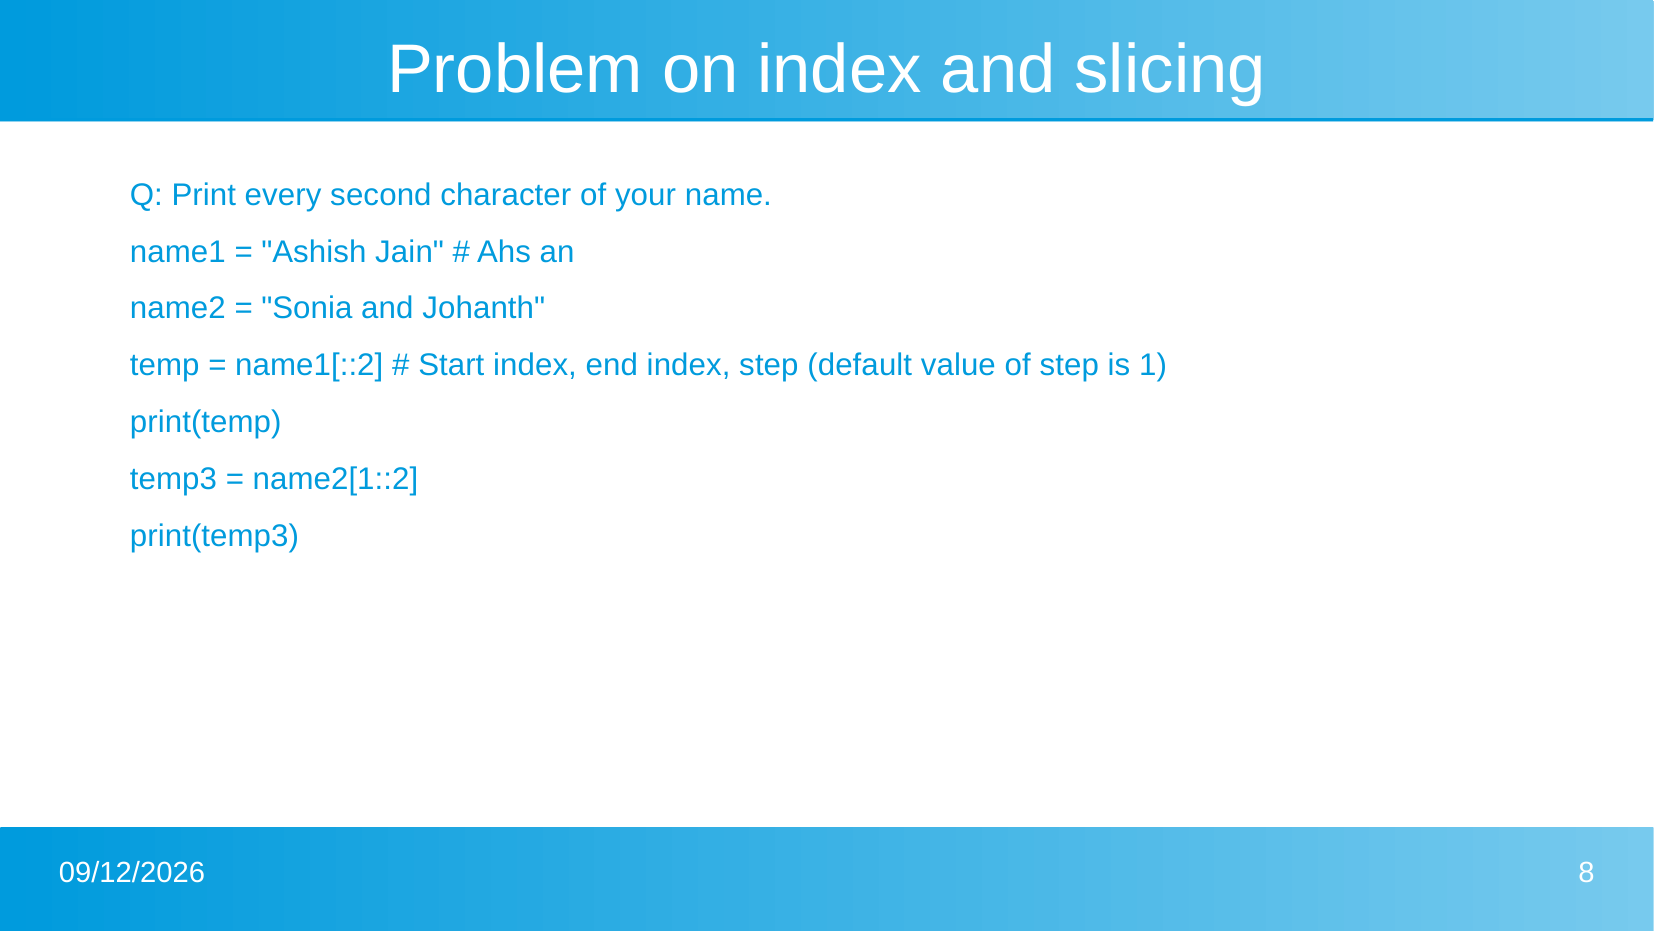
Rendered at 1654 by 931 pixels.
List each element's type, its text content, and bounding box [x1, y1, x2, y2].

list Q: Print every second character of your name. name1 = "Ashish Jain" # Ahs an name2 = "Sonia and Johanth" temp = name1[::2] # Start index, end index, step (default value of step is 1) print(temp) temp3 = name2[1::2] print(temp3) [59, 177, 1595, 768]
title Problem on index and slicing [59, 29, 1595, 108]
